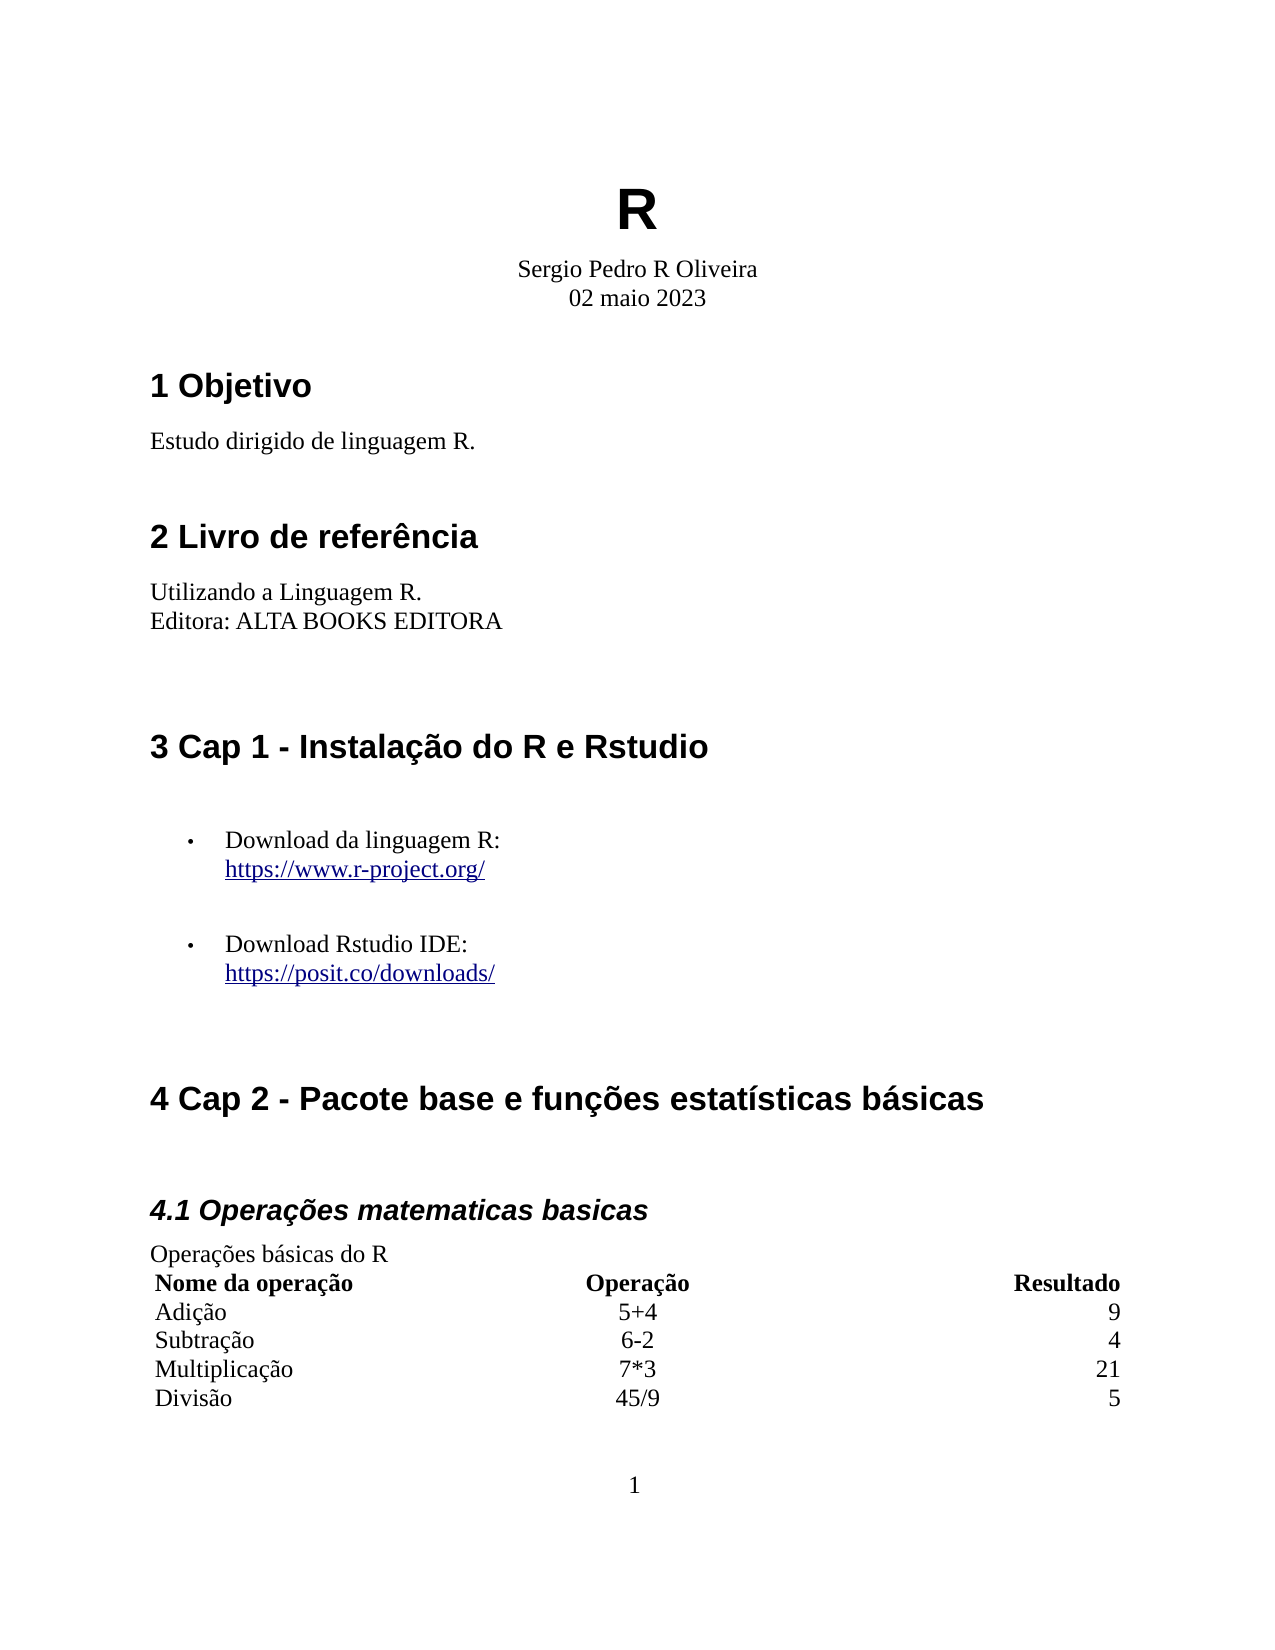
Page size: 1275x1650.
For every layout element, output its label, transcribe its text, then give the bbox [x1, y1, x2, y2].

subtitle 3 Cap 1 - Instalação do R e Rstudio [150, 726, 1125, 804]
subtitle 4 Cap 2 - Pacote base e funções estatísticas básicas [150, 1078, 1125, 1156]
table_cell 7*3 [475, 1354, 800, 1383]
table_cell Adição [150, 1297, 475, 1325]
subtitle 4.1 Operações matematicas basicas [150, 1193, 1125, 1227]
subtitle 1 Objetivo [150, 366, 1125, 404]
table_cell Subtração [150, 1325, 475, 1354]
table_cell 5+4 [475, 1297, 800, 1325]
text 02 maio 2023 [150, 283, 1125, 312]
list Download Rstudio IDE: https://posit.co/downloads/ [187, 929, 1125, 1016]
table_cell 5 [800, 1383, 1125, 1412]
table_cell 4 [800, 1325, 1125, 1354]
table_cell Divisão [150, 1383, 475, 1412]
title R [150, 175, 1125, 242]
text Operações básicas do R [150, 1239, 1125, 1268]
subtitle 2 Livro de referência [150, 517, 1125, 556]
table_header Nome da operação [150, 1268, 475, 1297]
table_header Operação [475, 1268, 800, 1297]
table_cell Multiplicação [150, 1354, 475, 1383]
table_cell 6-2 [475, 1325, 800, 1354]
text Sergio Pedro R Oliveira [150, 254, 1125, 283]
text Estudo dirigido de linguagem R. [150, 426, 1125, 483]
list Download da linguagem R: https://www.r-project.org/ [187, 825, 1125, 911]
table_cell 45/9 [475, 1383, 800, 1412]
table_cell 9 [800, 1297, 1125, 1325]
table_cell 21 [800, 1354, 1125, 1383]
table_header Resultado [800, 1268, 1125, 1297]
text Utilizando a Linguagem R. Editora: ALTA BOOKS EDITORA [150, 577, 1125, 664]
